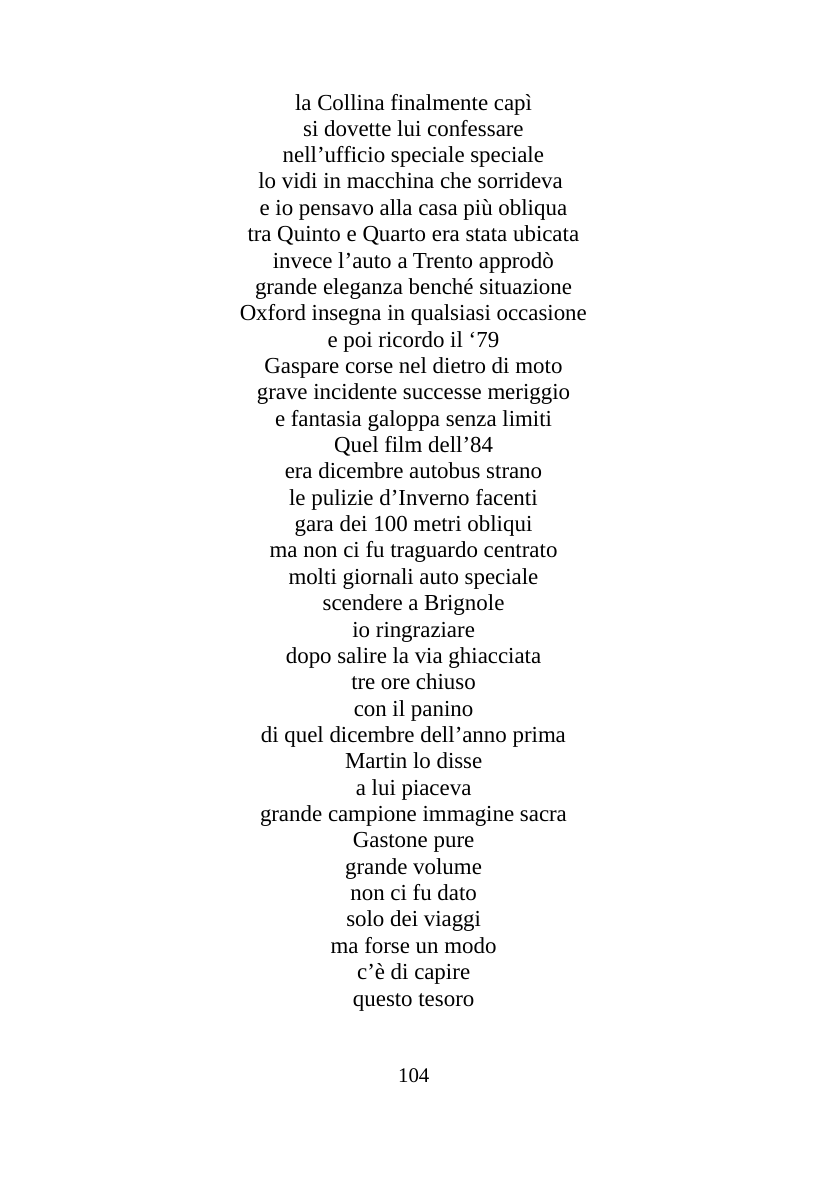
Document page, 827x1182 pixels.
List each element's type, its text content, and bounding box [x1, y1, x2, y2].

text si dovette lui confessare [88, 115, 738, 141]
text era dicembre autobus strano [88, 457, 738, 484]
text invece l’auto a Trento approdò [88, 247, 738, 273]
text le pulizie d’Inverno facenti [88, 484, 738, 510]
text a lui piaceva [88, 774, 738, 800]
text dopo salire la via ghiacciata [88, 642, 738, 668]
text lo vidi in macchina che sorrideva [88, 168, 738, 194]
text ma non ci fu traguardo centrato [88, 537, 738, 563]
text scendere a Brignole [88, 589, 738, 616]
text Gastone pure [88, 826, 738, 853]
text di quel dicembre dell’anno prima [88, 721, 738, 747]
text non ci fu dato [88, 879, 738, 906]
text grande campione immagine sacra [88, 800, 738, 826]
text questo tesoro [88, 984, 738, 1011]
text gara dei 100 metri obliqui [88, 510, 738, 537]
text e fantasia galoppa senza limiti [88, 405, 738, 431]
text grande volume [88, 853, 738, 879]
text nell’ufficio speciale speciale [88, 141, 738, 168]
text e io pensavo alla casa più obliqua [88, 194, 738, 220]
text Martin lo disse [88, 747, 738, 774]
text ma forse un modo [88, 932, 738, 958]
text la Collina finalmente capì [88, 88, 738, 115]
text tre ore chiuso [88, 668, 738, 695]
text c’è di capire [88, 958, 738, 984]
text e poi ricordo il ‘79 [88, 326, 738, 352]
text grande eleganza benché situazione [88, 273, 738, 299]
text Quel film dell’84 [88, 431, 738, 457]
text Oxford insegna in qualsiasi occasione [88, 299, 738, 326]
text Gaspare corse nel dietro di moto [88, 352, 738, 378]
text molti giornali auto speciale [88, 563, 738, 589]
text solo dei viaggi [88, 906, 738, 932]
text tra Quinto e Quarto era stata ubicata [88, 220, 738, 247]
text con il panino [88, 695, 738, 721]
text io ringraziare [88, 616, 738, 642]
text grave incidente successe meriggio [88, 378, 738, 405]
